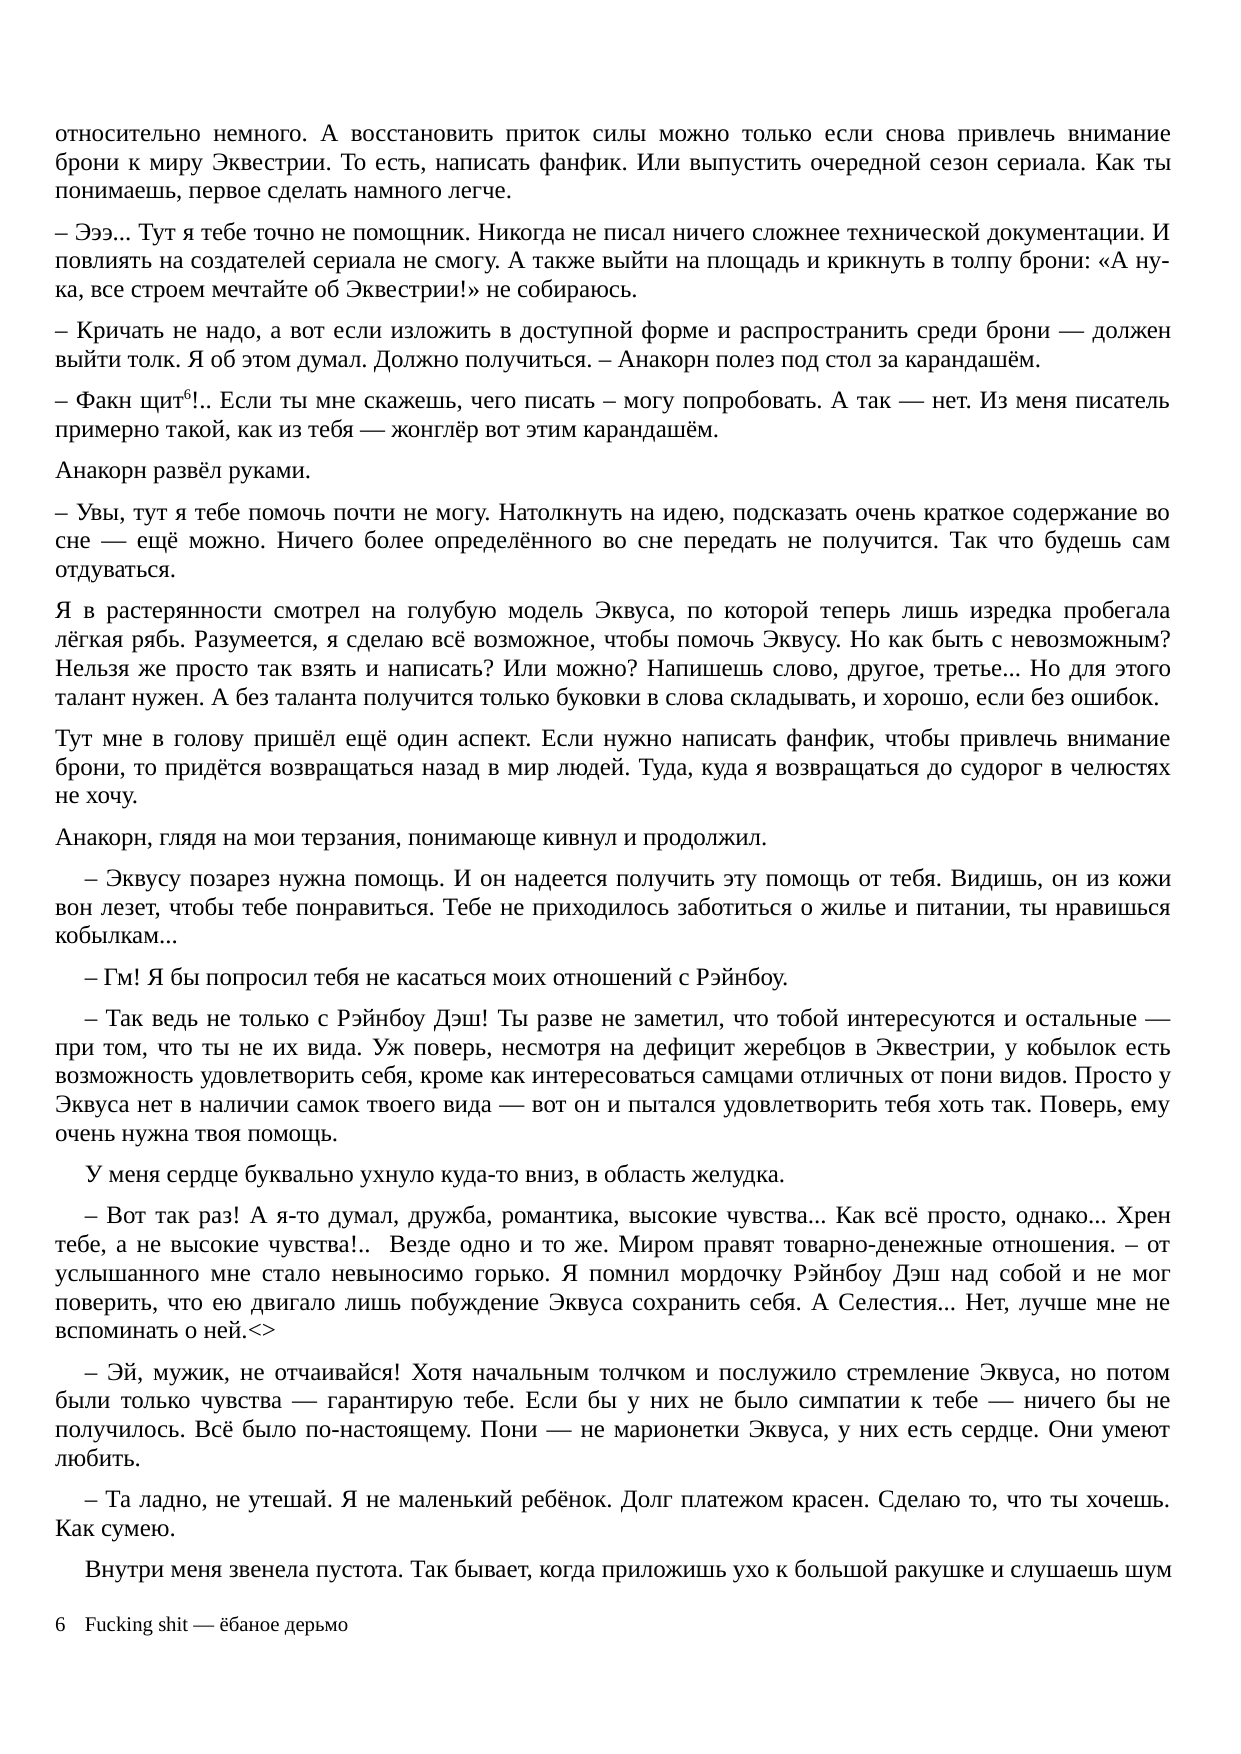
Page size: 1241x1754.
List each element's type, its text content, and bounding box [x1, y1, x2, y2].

text Внутри меня звенела пустота. Так бывает, когда приложишь ухо к большой ракушке и слушаешь шум [55, 1554, 1172, 1583]
text Анакорн развёл руками. [55, 456, 1172, 484]
text – Вот так раз! А я-то думал, дружба, романтика, высокие чувства... Как всё просто, однако... Хрен тебе, а не высокие чувства!.. Везде одно и то же. Миром правят товарно-денежные отношения. – от услышанного мне стало невыносимо горько. Я помнил мордочку Рэйнбоу Дэш над собой и не мог поверить, что ею двигало лишь побуждение Эквуса сохранить себя. А Селестия... Нет, лучше мне не вспоминать о ней.<> [55, 1201, 1172, 1344]
text – Кричать не надо, а вот если изложить в доступной форме и распространить среди брони — должен выйти толк. Я об этом думал. Должно получиться. – Анакорн полез под стол за карандашём. [55, 316, 1172, 373]
text – Эквусу позарез нужна помощь. И он надеется получить эту помощь от тебя. Видишь, он из кожи вон лезет, чтобы тебе понравиться. Тебе не приходилось заботиться о жилье и питании, ты нравишься кобылкам... [55, 863, 1172, 949]
text У меня сердце буквально ухнуло куда-то вниз, в область желудка. [55, 1159, 1172, 1188]
text – Эээ... Тут я тебе точно не помощник. Никогда не писал ничего сложнее технической документации. И повлиять на создателей сериала не смогу. А также выйти на площадь и крикнуть в толпу брони: «А ну-ка, все строем мечтайте об Эквестрии!» не собираюсь. [55, 217, 1172, 303]
text – Увы, тут я тебе помочь почти не могу. Натолкнуть на идею, подсказать очень краткое содержание во сне — ещё можно. Ничего более определённого во сне передать не получится. Так что будешь сам отдуваться. [55, 497, 1172, 583]
text – Эй, мужик, не отчаивайся! Хотя начальным толчком и послужило стремление Эквуса, но потом были только чувства — гарантирую тебе. Если бы у них не было симпатии к тебе — ничего бы не получилось. Всё было по-настоящему. Пони — не марионетки Эквуса, у них есть сердце. Они умеют любить. [55, 1357, 1172, 1472]
text – Так ведь не только с Рэйнбоу Дэш! Ты разве не заметил, что тобой интересуются и остальные — при том, что ты не их вида. Уж поверь, несмотря на дефицит жеребцов в Эквестрии, у кобылок есть возможность удовлетворить себя, кроме как интересоваться самцами отличных от пони видов. Просто у Эквуса нет в наличии самок твоего вида — вот он и пытался удовлетворить тебя хоть так. Поверь, ему очень нужна твоя помощь. [55, 1003, 1172, 1147]
text – Гм! Я бы попросил тебя не касаться моих отношений с Рэйнбоу. [55, 962, 1172, 991]
text относительно немного. А восстановить приток силы можно только если снова привлечь внимание брони к миру Эквестрии. То есть, написать фанфик. Или выпустить очередной сезон сериала. Как ты понимаешь, первое сделать намного легче. [55, 118, 1172, 204]
text – Факн щит!.. Если ты мне скажешь, чего писать – могу попробовать. А так — нет. Из меня писатель примерно такой, как из тебя — жонглёр вот этим карандашём. [55, 386, 1172, 443]
text Анакорн, глядя на мои терзания, понимающе кивнул и продолжил. [55, 822, 1172, 851]
text Тут мне в голову пришёл ещё один аспект. Если нужно написать фанфик, чтобы привлечь внимание брони, то придётся возвращаться назад в мир людей. Туда, куда я возвращаться до судорог в челюстях не хочу. [55, 723, 1172, 809]
text Fucking shit — ёбаное дерьмо [55, 1612, 1172, 1636]
text Я в растерянности смотрел на голубую модель Эквуса, по которой теперь лишь изредка пробегала лёгкая рябь. Разумеется, я сделаю всё возможное, чтобы помочь Эквусу. Но как быть с невозможным? Нельзя же просто так взять и написать? Или можно? Напишешь слово, другое, третье... Но для этого талант нужен. А без таланта получится только буковки в слова складывать, и хорошо, если без ошибок. [55, 596, 1172, 711]
text – Та ладно, не утешай. Я не маленький ребёнок. Долг платежом красен. Сделаю то, что ты хочешь. Как сумею. [55, 1484, 1172, 1542]
